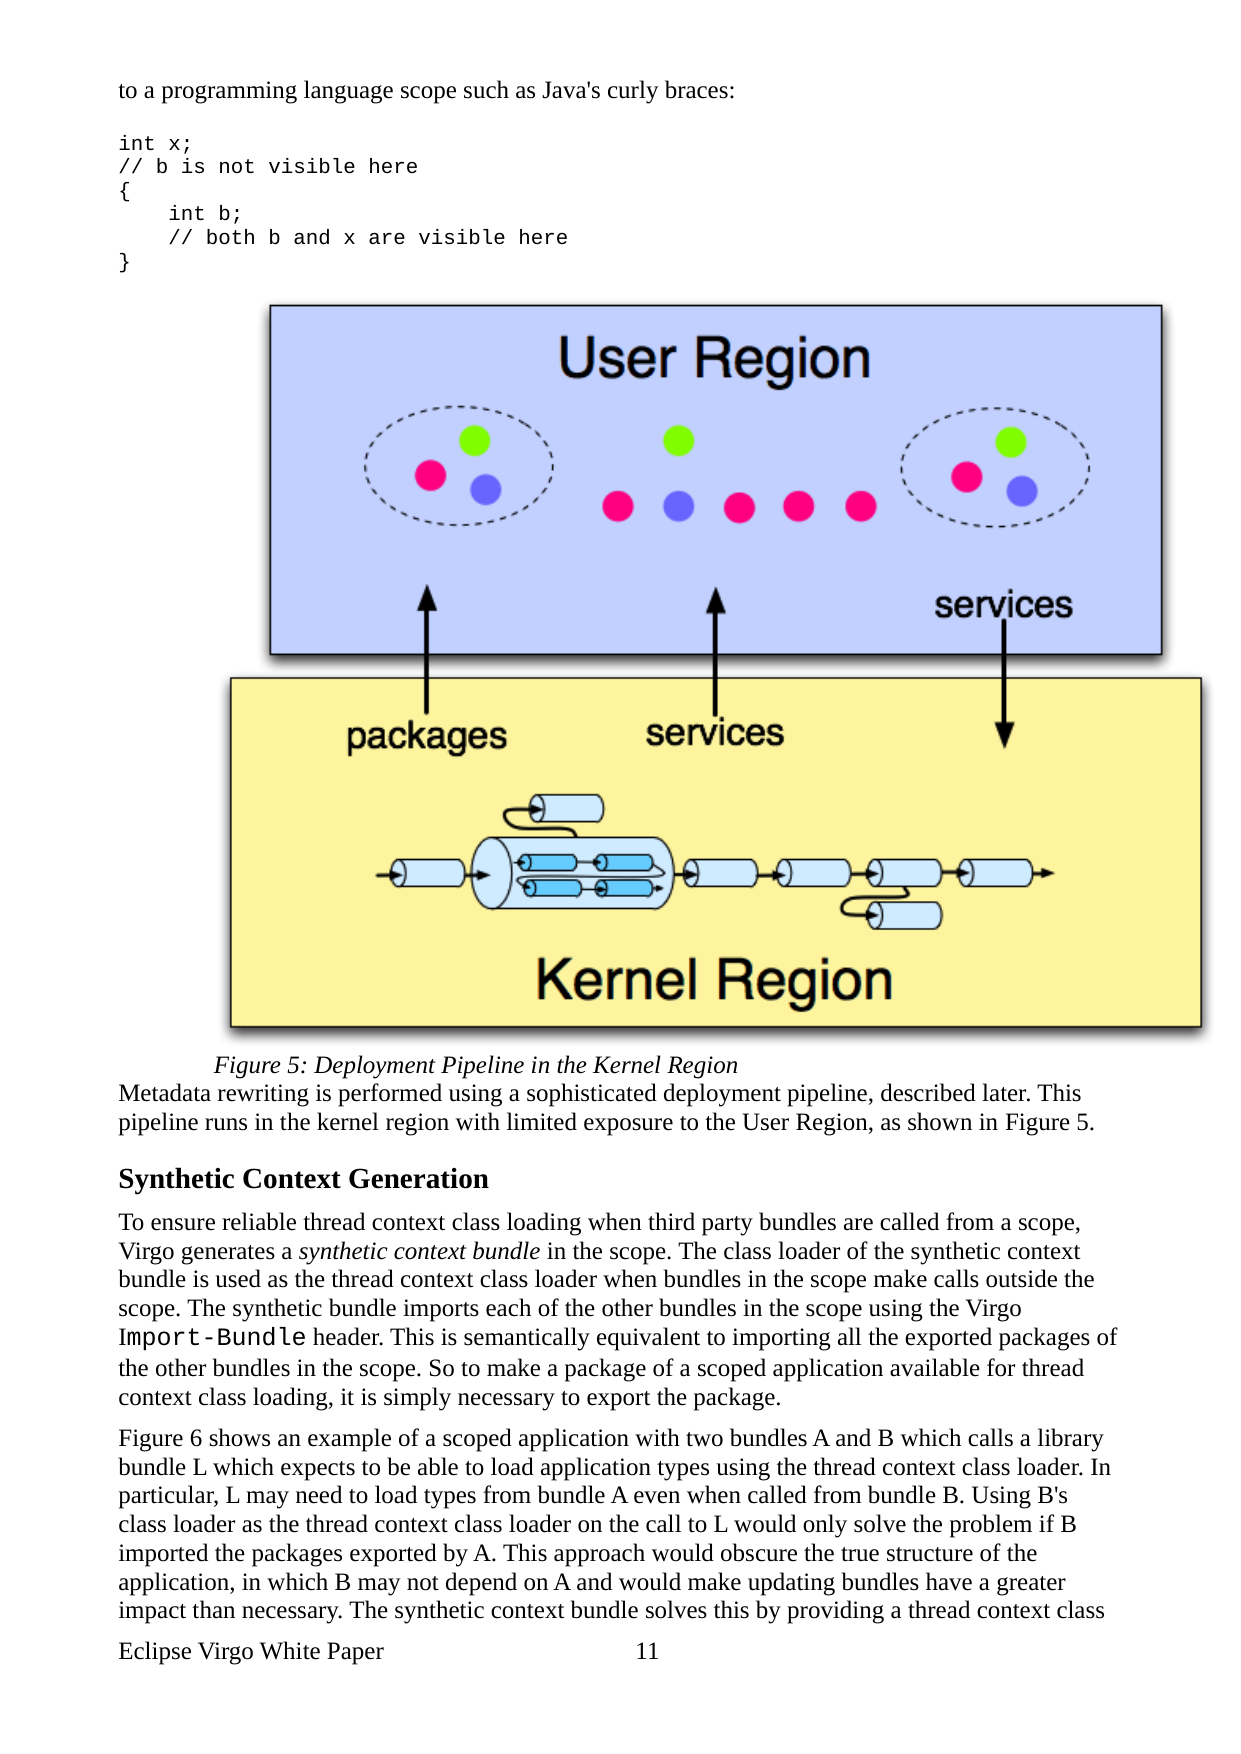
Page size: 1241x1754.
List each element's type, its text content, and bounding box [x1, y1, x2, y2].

subtitle Synthetic Context Generation [118, 1161, 1122, 1194]
text To ensure reliable thread context class loading when third party bundles are called from a scope, Virgo generates a synthetic context bundle in the scope. The class loader of the synthetic context bundle is used as the thread context class loader when bundles in the scope make calls outside the scope. The synthetic bundle imports each of the other bundles in the scope using the Virgo Import-Bundle header. This is semantically equivalent to importing all the exported packages of the other bundles in the scope. So to make a package of a scoped application available for thread context class loading, it is simply necessary to export the package. [118, 1207, 1122, 1410]
text // both b and x are visible here [118, 227, 1122, 251]
text int b; [118, 203, 1122, 227]
text to a programming language scope such as Java's curly braces: [118, 75, 1122, 104]
text Metadata rewriting is performed using a sophisticated deployment pipeline, described later. This pipeline runs in the kernel region with limited exposure to the User Region, as shown in Figure 5. [118, 274, 1122, 1136]
text Figure 6 shows an example of a scoped application with two bundles A and B which calls a library bundle L which expects to be able to load application types using the thread context class loader. In particular, L may need to load types from bundle A even when called from bundle B. Using B's class loader as the thread context class loader on the call to L would only solve the problem if B imported the packages exported by A. This approach would obscure the true structure of the application, in which B may not depend on A and would make updating bundles have a greater impact than necessary. The synthetic context bundle solves this by providing a thread context class [118, 1423, 1122, 1624]
text { [118, 180, 1122, 203]
picture [213, 294, 1218, 1050]
text } [118, 251, 1122, 274]
text // b is not visible here [118, 156, 1122, 180]
text Figure 5: Deployment Pipeline in the Kernel Region [214, 1050, 1218, 1078]
text int x; [118, 132, 1122, 156]
